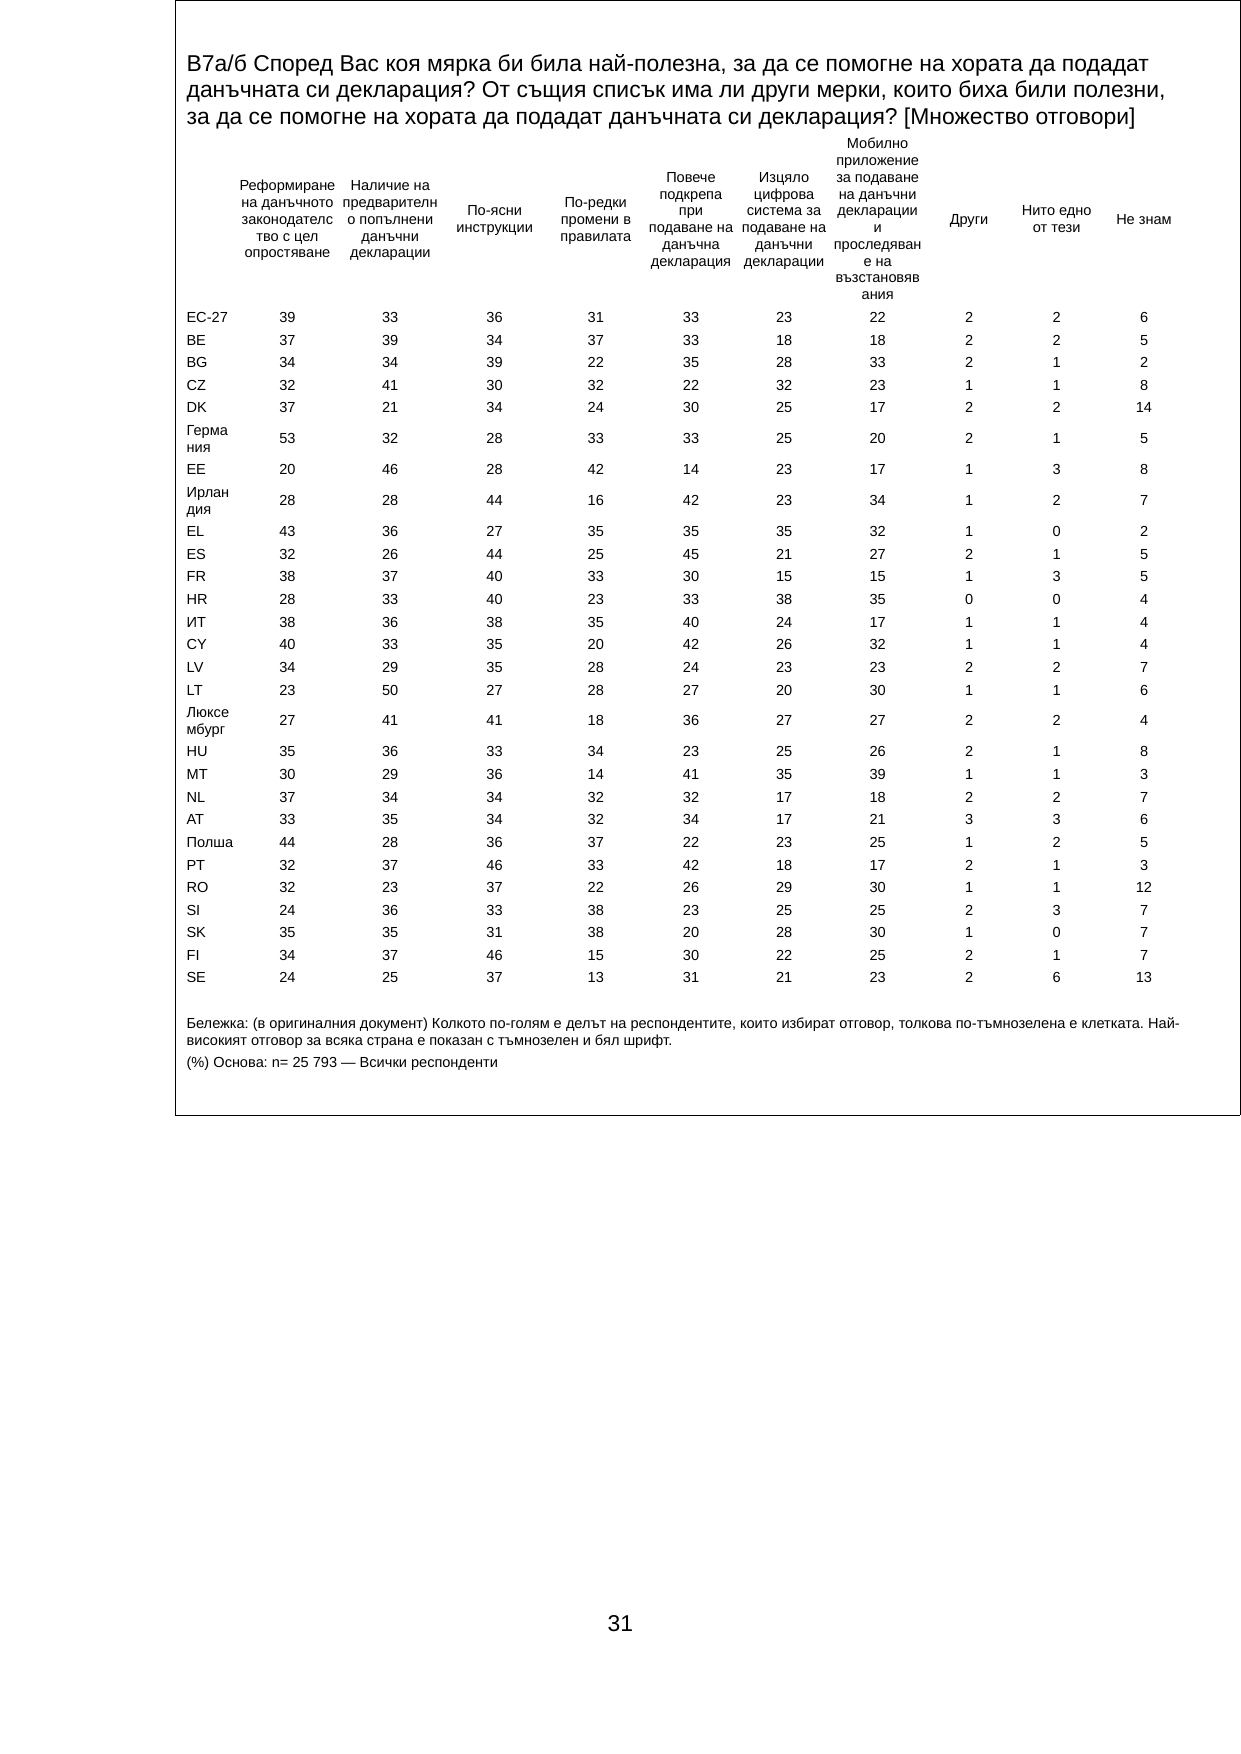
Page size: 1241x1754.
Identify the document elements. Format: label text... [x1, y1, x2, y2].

table_cell 14 [644, 458, 738, 481]
table_cell 13 [1100, 966, 1187, 989]
table_cell 7 [1100, 481, 1187, 520]
table_cell 28 [442, 458, 547, 481]
table_cell 38 [547, 899, 644, 921]
table_cell 2 [1013, 481, 1100, 520]
table_cell 1 [1013, 543, 1100, 565]
table_cell 40 [442, 565, 547, 588]
table_cell 25 [738, 396, 830, 419]
table_cell 2 [925, 740, 1013, 763]
table_cell 2 [925, 853, 1013, 876]
table_cell 1 [1013, 374, 1100, 396]
table_cell 37 [442, 876, 547, 898]
table_cell EE [184, 458, 236, 481]
table_cell 25 [830, 899, 925, 921]
table_cell 33 [644, 588, 738, 610]
table_cell 24 [738, 610, 830, 633]
table_cell Германия [184, 419, 236, 458]
table_cell 17 [738, 808, 830, 831]
table_cell 18 [547, 701, 644, 740]
table_cell 46 [339, 458, 442, 481]
table_cell 33 [830, 351, 925, 373]
table_cell SI [184, 899, 236, 921]
table_cell 27 [442, 678, 547, 701]
table_cell 15 [547, 944, 644, 966]
table_cell 27 [830, 701, 925, 740]
table_cell 29 [339, 656, 442, 678]
table_cell 42 [644, 853, 738, 876]
table_cell 36 [442, 831, 547, 853]
table_cell 5 [1100, 543, 1187, 565]
table_cell 23 [236, 678, 338, 701]
table_cell 35 [442, 656, 547, 678]
table_cell 25 [547, 543, 644, 565]
table_cell 0 [925, 588, 1013, 610]
table_cell FI [184, 944, 236, 966]
table_cell SK [184, 921, 236, 944]
table_cell 34 [442, 808, 547, 831]
table_cell 1 [1013, 633, 1100, 656]
table_cell 4 [1100, 701, 1187, 740]
table_cell 32 [547, 785, 644, 808]
table_cell 24 [236, 899, 338, 921]
table_cell 7 [1100, 656, 1187, 678]
table_cell 2 [925, 351, 1013, 373]
table_cell RO [184, 876, 236, 898]
table_cell 17 [830, 610, 925, 633]
table_cell 24 [236, 966, 338, 989]
table_cell [184, 132, 236, 306]
table_cell 2 [1013, 785, 1100, 808]
table_cell AT [184, 808, 236, 831]
table_header В7а/б Според Вас коя мярка би била най-полезна, за да се помогне на хората да подадат данъчната си декларация? От същия списък има ли други мерки, които биха били полезни, за да се помогне на хората да подадат данъчната си декларация? [Множество отговори] [184, 47, 1187, 132]
table_cell 35 [738, 520, 830, 543]
table_cell 33 [442, 740, 547, 763]
table_cell SE [184, 966, 236, 989]
table_cell 20 [547, 633, 644, 656]
table_cell 3 [1100, 853, 1187, 876]
table_cell [644, 989, 738, 1011]
table_cell 22 [547, 351, 644, 373]
table_cell 26 [644, 876, 738, 898]
table_cell 3 [1100, 763, 1187, 785]
table_cell 8 [1100, 740, 1187, 763]
table_cell 35 [644, 520, 738, 543]
table_cell 2 [925, 306, 1013, 328]
table_cell [830, 989, 925, 1011]
table_cell 24 [547, 396, 644, 419]
table_cell 28 [738, 921, 830, 944]
table_cell 30 [830, 678, 925, 701]
table_cell 2 [925, 328, 1013, 351]
table_cell Изцяло цифрова система за подаване на данъчни декларации [738, 132, 830, 306]
table_cell 2 [925, 785, 1013, 808]
table_cell 25 [738, 899, 830, 921]
table_cell 29 [738, 876, 830, 898]
table_cell 23 [339, 876, 442, 898]
table_cell 40 [236, 633, 338, 656]
table_cell 22 [830, 306, 925, 328]
table_cell 27 [236, 701, 338, 740]
table_cell 37 [547, 328, 644, 351]
table_cell 53 [236, 419, 338, 458]
table_cell Люксембург [184, 701, 236, 740]
table_cell 17 [738, 785, 830, 808]
table_cell 21 [738, 543, 830, 565]
table_cell 22 [644, 374, 738, 396]
table_cell 0 [1013, 921, 1100, 944]
table_cell 15 [830, 565, 925, 588]
table_cell FR [184, 565, 236, 588]
table_cell 36 [339, 899, 442, 921]
table_cell [738, 989, 830, 1011]
table_cell 1 [925, 921, 1013, 944]
table_cell 1 [1013, 944, 1100, 966]
table_cell 32 [644, 785, 738, 808]
table_cell 18 [830, 328, 925, 351]
table_cell 37 [236, 785, 338, 808]
table_cell 14 [547, 763, 644, 785]
table_cell 5 [1100, 328, 1187, 351]
table_cell 34 [830, 481, 925, 520]
table_cell 2 [1013, 396, 1100, 419]
table_cell 8 [1100, 374, 1187, 396]
table_cell LT [184, 678, 236, 701]
table_cell 41 [644, 763, 738, 785]
table_cell 42 [644, 481, 738, 520]
table_cell 6 [1100, 808, 1187, 831]
table_cell 34 [644, 808, 738, 831]
table_cell 22 [738, 944, 830, 966]
table_cell 36 [339, 740, 442, 763]
table_cell Други [925, 132, 1013, 306]
table_cell 27 [830, 543, 925, 565]
table_cell 2 [1013, 656, 1100, 678]
table_cell 3 [1013, 808, 1100, 831]
table_cell 38 [236, 565, 338, 588]
table_cell Мобилно приложение за подаване на данъчни декларации и проследяване на възстановявания [830, 132, 925, 306]
table_cell 28 [339, 831, 442, 853]
table_cell 2 [925, 701, 1013, 740]
table_cell 32 [547, 374, 644, 396]
table_cell 20 [236, 458, 338, 481]
table_cell 34 [442, 396, 547, 419]
table_cell 1 [1013, 419, 1100, 458]
table_cell Повече подкрепа при подаване на данъчна декларация [644, 132, 738, 306]
table_cell 32 [236, 876, 338, 898]
table_cell ИТ [184, 610, 236, 633]
table_cell 3 [1013, 565, 1100, 588]
table_cell 25 [830, 944, 925, 966]
table_cell 35 [442, 633, 547, 656]
table_cell 31 [442, 921, 547, 944]
table_cell 30 [644, 396, 738, 419]
table_cell 32 [236, 543, 338, 565]
table_cell 33 [236, 808, 338, 831]
table_cell 1 [925, 678, 1013, 701]
table_cell DK [184, 396, 236, 419]
table_cell 27 [738, 701, 830, 740]
table_cell 7 [1100, 899, 1187, 921]
table_cell 36 [339, 610, 442, 633]
table_cell 37 [547, 831, 644, 853]
table_cell 2 [925, 944, 1013, 966]
table_cell 39 [830, 763, 925, 785]
table_cell EL [184, 520, 236, 543]
table_cell 35 [830, 588, 925, 610]
table_cell 23 [738, 306, 830, 328]
table_cell 31 [547, 306, 644, 328]
table_cell PT [184, 853, 236, 876]
table_cell [925, 989, 1013, 1011]
table_cell 21 [339, 396, 442, 419]
table_cell 34 [547, 740, 644, 763]
table_cell Полша [184, 831, 236, 853]
table_cell 23 [738, 656, 830, 678]
table_cell 4 [1100, 633, 1187, 656]
table_cell 23 [830, 656, 925, 678]
table_cell 1 [1013, 853, 1100, 876]
table_cell 28 [339, 481, 442, 520]
table_cell 37 [339, 565, 442, 588]
table_cell 33 [339, 633, 442, 656]
table_cell 30 [644, 944, 738, 966]
table_cell 1 [925, 481, 1013, 520]
table_cell 4 [1100, 588, 1187, 610]
table_cell 41 [442, 701, 547, 740]
table_cell 28 [547, 678, 644, 701]
table_cell 25 [738, 740, 830, 763]
table_cell 42 [644, 633, 738, 656]
table_cell Бележка: (в оригиналния документ) Колкото по-голям е делът на респондентите, които избират отговор, толкова по-тъмнозелена е клетката. Най-високият отговор за всяка страна е показан с тъмнозелен и бял шрифт. [184, 1011, 1187, 1051]
table_cell 28 [738, 351, 830, 373]
table_cell 23 [644, 899, 738, 921]
table_cell 1 [1013, 610, 1100, 633]
table_cell 46 [442, 944, 547, 966]
table_cell 33 [644, 328, 738, 351]
table_cell 30 [644, 565, 738, 588]
table_cell 34 [236, 656, 338, 678]
table_cell 16 [547, 481, 644, 520]
table_cell (%) Основа: n= 25 793 — Всички респонденти [184, 1051, 1187, 1073]
table_cell 28 [442, 419, 547, 458]
table_cell 35 [547, 520, 644, 543]
table_cell 32 [830, 520, 925, 543]
table_cell 6 [1100, 306, 1187, 328]
table_cell 33 [442, 899, 547, 921]
table_cell 26 [339, 543, 442, 565]
table_cell 40 [644, 610, 738, 633]
table_cell 18 [830, 785, 925, 808]
table_cell 1 [925, 610, 1013, 633]
table_cell 1 [925, 831, 1013, 853]
table_cell 18 [738, 853, 830, 876]
table_cell 23 [830, 966, 925, 989]
table_cell 41 [339, 701, 442, 740]
table_cell 1 [1013, 351, 1100, 373]
table_cell 3 [1013, 458, 1100, 481]
table_cell 34 [442, 785, 547, 808]
table_cell 35 [547, 610, 644, 633]
table_cell 20 [738, 678, 830, 701]
table_cell 1 [925, 763, 1013, 785]
table_cell 32 [236, 374, 338, 396]
table_cell 2 [925, 899, 1013, 921]
table_cell 25 [339, 966, 442, 989]
table_cell 38 [738, 588, 830, 610]
table_cell 4 [1100, 610, 1187, 633]
table_cell 5 [1100, 565, 1187, 588]
table_cell Ирландия [184, 481, 236, 520]
table_cell 6 [1013, 966, 1100, 989]
table_cell 21 [738, 966, 830, 989]
table_cell 40 [442, 588, 547, 610]
table_cell 32 [236, 853, 338, 876]
table_cell 29 [339, 763, 442, 785]
table_cell 23 [738, 458, 830, 481]
table_cell 1 [925, 633, 1013, 656]
table_cell 2 [1100, 520, 1187, 543]
table_cell 2 [925, 419, 1013, 458]
table_cell 0 [1013, 520, 1100, 543]
table_cell 33 [644, 306, 738, 328]
table_cell 35 [738, 763, 830, 785]
table_cell CZ [184, 374, 236, 396]
table_cell 44 [442, 481, 547, 520]
table_cell 25 [830, 831, 925, 853]
table_cell HR [184, 588, 236, 610]
table_cell 37 [442, 966, 547, 989]
table_cell 33 [644, 419, 738, 458]
table_cell [1100, 989, 1187, 1011]
table_cell 12 [1100, 876, 1187, 898]
table_cell 0 [1013, 588, 1100, 610]
table_cell 23 [738, 831, 830, 853]
table_cell 33 [339, 588, 442, 610]
table_cell 27 [644, 678, 738, 701]
table_cell 17 [830, 853, 925, 876]
table_cell 23 [547, 588, 644, 610]
table_cell 1 [1013, 763, 1100, 785]
table_cell 23 [644, 740, 738, 763]
table_cell 1 [1013, 678, 1100, 701]
table_cell 2 [925, 966, 1013, 989]
table_cell 6 [1100, 678, 1187, 701]
table_cell 3 [925, 808, 1013, 831]
table_cell 13 [547, 966, 644, 989]
table_cell 38 [547, 921, 644, 944]
table_cell 32 [547, 808, 644, 831]
table_cell 35 [339, 808, 442, 831]
table_cell HU [184, 740, 236, 763]
table_cell 33 [547, 565, 644, 588]
table_cell 34 [442, 328, 547, 351]
table_cell 15 [738, 565, 830, 588]
table_cell 7 [1100, 944, 1187, 966]
table_cell 44 [442, 543, 547, 565]
table_cell [547, 989, 644, 1011]
table_cell 2 [1013, 831, 1100, 853]
table_cell 18 [738, 328, 830, 351]
table_cell 33 [547, 419, 644, 458]
table_cell [1013, 989, 1100, 1011]
table_cell 32 [738, 374, 830, 396]
table_cell LV [184, 656, 236, 678]
table_cell 50 [339, 678, 442, 701]
table_cell 37 [339, 944, 442, 966]
table_cell 30 [830, 921, 925, 944]
table_cell 39 [236, 306, 338, 328]
table_cell 43 [236, 520, 338, 543]
table_cell 35 [339, 921, 442, 944]
table_cell 36 [339, 520, 442, 543]
table_cell 20 [644, 921, 738, 944]
table_cell 1 [925, 458, 1013, 481]
table_cell 8 [1100, 458, 1187, 481]
table_cell 21 [830, 808, 925, 831]
table_cell Реформиране на данъчното законодателство с цел опростяване [236, 132, 338, 306]
table_cell BG [184, 351, 236, 373]
table_cell 22 [547, 876, 644, 898]
table_cell 37 [236, 396, 338, 419]
table_cell 30 [830, 876, 925, 898]
table_cell 46 [442, 853, 547, 876]
table_cell 25 [738, 419, 830, 458]
table_cell 26 [830, 740, 925, 763]
table_cell 32 [339, 419, 442, 458]
table_cell 38 [236, 610, 338, 633]
table_cell 32 [830, 633, 925, 656]
table_cell 2 [1013, 701, 1100, 740]
table_cell 2 [925, 543, 1013, 565]
table_cell 1 [925, 876, 1013, 898]
table_cell 7 [1100, 921, 1187, 944]
table_cell Не знам [1100, 132, 1187, 306]
table_cell 28 [547, 656, 644, 678]
table_cell 1 [925, 374, 1013, 396]
table_cell 1 [1013, 740, 1100, 763]
table_cell 28 [236, 481, 338, 520]
table_cell 30 [236, 763, 338, 785]
table_cell 31 [644, 966, 738, 989]
table_cell NL [184, 785, 236, 808]
table_cell 1 [925, 520, 1013, 543]
table_cell [339, 989, 442, 1011]
table_cell 3 [1013, 899, 1100, 921]
table_cell 27 [442, 520, 547, 543]
table_cell ES [184, 543, 236, 565]
table_cell 39 [442, 351, 547, 373]
table_cell 26 [738, 633, 830, 656]
table_cell 23 [830, 374, 925, 396]
table_cell CY [184, 633, 236, 656]
table_cell 38 [442, 610, 547, 633]
table_cell BE [184, 328, 236, 351]
table_cell 36 [644, 701, 738, 740]
table_cell 2 [1100, 351, 1187, 373]
table_cell 22 [644, 831, 738, 853]
table_cell 33 [339, 306, 442, 328]
table_cell Нито едно от тези [1013, 132, 1100, 306]
table_cell 33 [547, 853, 644, 876]
table_cell 5 [1100, 419, 1187, 458]
table_cell 34 [236, 944, 338, 966]
table_cell 34 [339, 785, 442, 808]
table_cell 37 [339, 853, 442, 876]
table_cell 42 [547, 458, 644, 481]
table_cell 35 [236, 921, 338, 944]
table_cell 7 [1100, 785, 1187, 808]
table_cell 44 [236, 831, 338, 853]
table_cell 35 [644, 351, 738, 373]
table_cell 17 [830, 396, 925, 419]
table_cell 34 [236, 351, 338, 373]
table_cell По-ясни инструкции [442, 132, 547, 306]
table_cell 37 [236, 328, 338, 351]
table_cell 2 [1013, 328, 1100, 351]
table_cell 24 [644, 656, 738, 678]
table_cell По-редки промени в правилата [547, 132, 644, 306]
table_cell 45 [644, 543, 738, 565]
table_cell 2 [1013, 306, 1100, 328]
table_cell 34 [339, 351, 442, 373]
table_cell 23 [738, 481, 830, 520]
table_cell Наличие на предварително попълнени данъчни декларации [339, 132, 442, 306]
table_cell ЕС-27 [184, 306, 236, 328]
table_cell 2 [925, 656, 1013, 678]
table_cell [442, 989, 547, 1011]
table_cell 1 [925, 565, 1013, 588]
table_cell 1 [1013, 876, 1100, 898]
table_cell 5 [1100, 831, 1187, 853]
table_cell 41 [339, 374, 442, 396]
table_cell 2 [925, 396, 1013, 419]
table_cell 17 [830, 458, 925, 481]
table_cell [184, 989, 236, 1011]
table_cell 36 [442, 306, 547, 328]
table_cell 30 [442, 374, 547, 396]
table_cell MT [184, 763, 236, 785]
table_cell 14 [1100, 396, 1187, 419]
table_cell [236, 989, 338, 1011]
table_cell 28 [236, 588, 338, 610]
table_cell 20 [830, 419, 925, 458]
table_cell 36 [442, 763, 547, 785]
table_cell 39 [339, 328, 442, 351]
table_cell 35 [236, 740, 338, 763]
